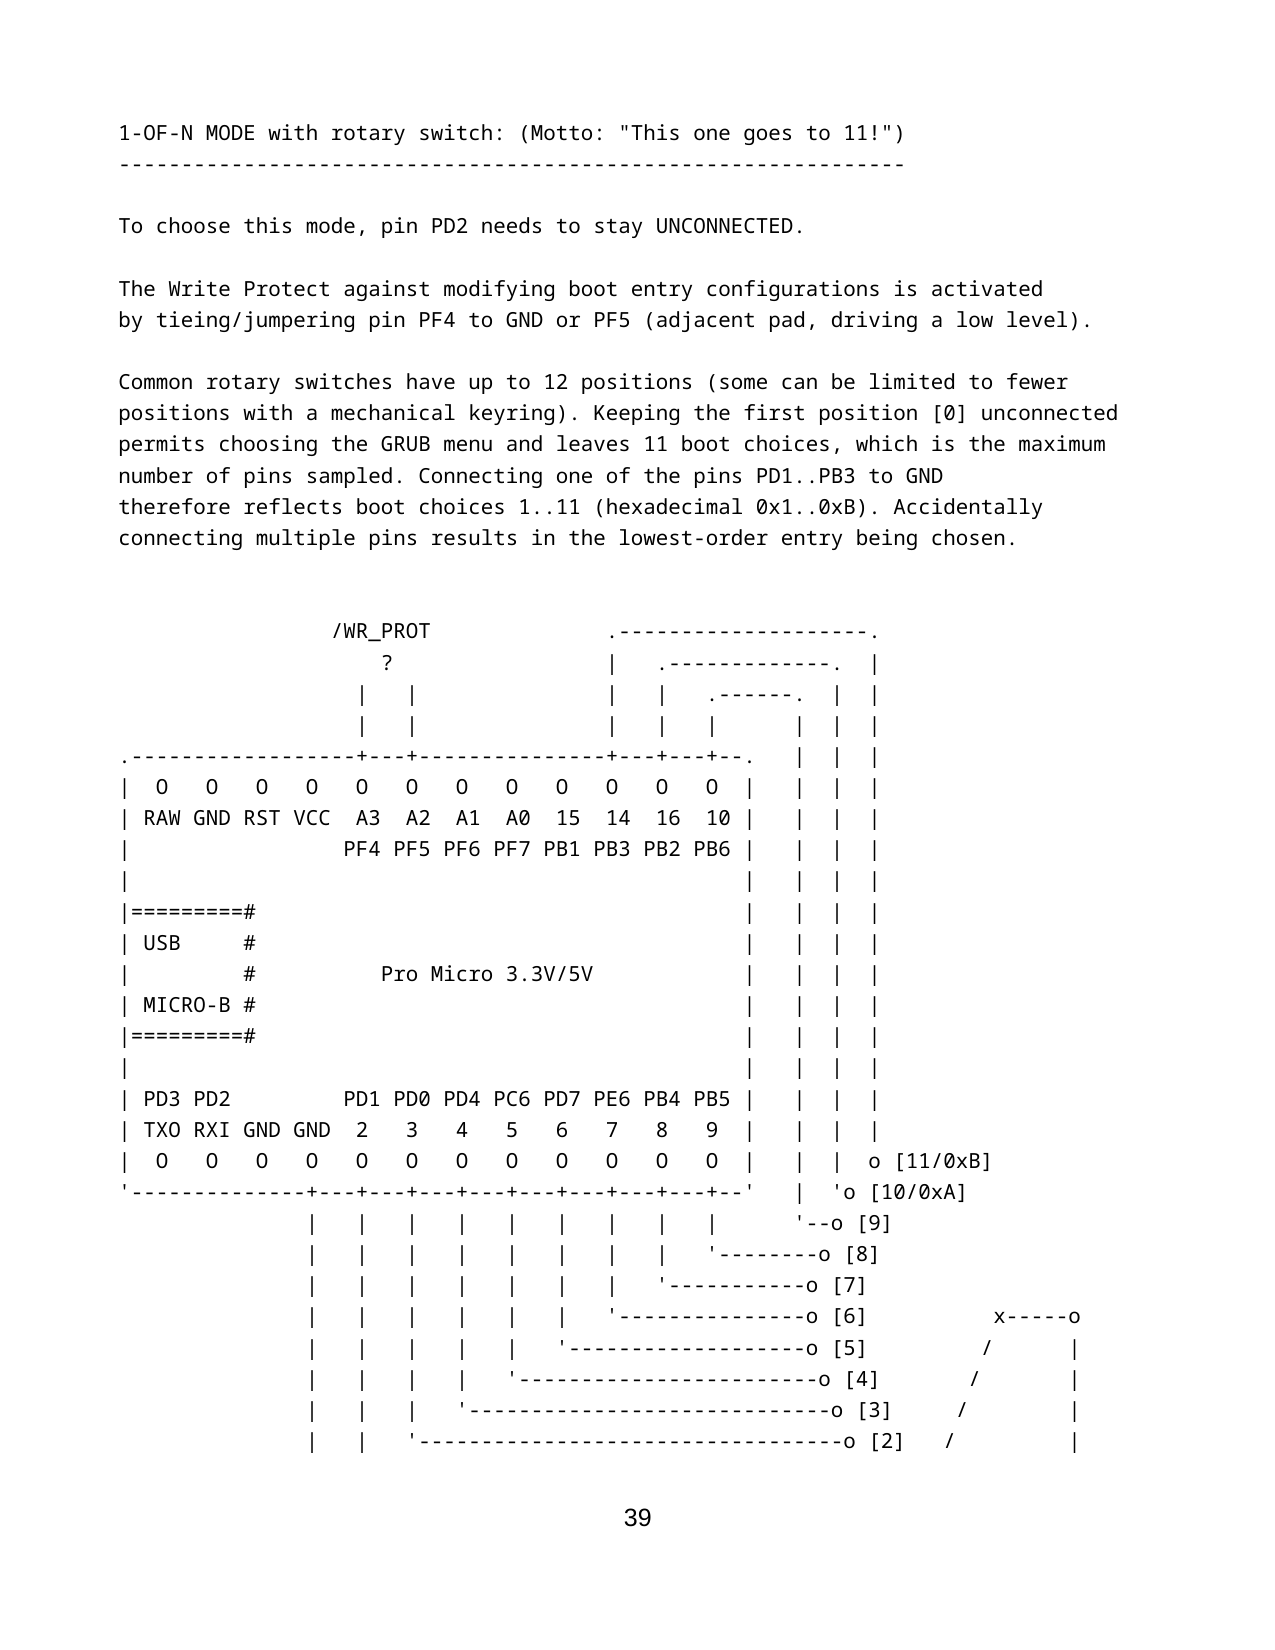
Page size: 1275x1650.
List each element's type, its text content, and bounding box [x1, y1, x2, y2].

text | | | | .------. | | [118, 679, 1157, 707]
text ? | .-------------. | [118, 648, 1157, 676]
text | | | | | | | | | '--o [9] [118, 1208, 1157, 1237]
text --------------------------------------------------------------- [118, 149, 1157, 178]
text | | | | | | | | [118, 710, 1157, 738]
text permits choosing the GRUB menu and leaves 11 boot choices, which is the maximum [118, 429, 1157, 458]
text | O O O O O O O O O O O O | | | | [118, 772, 1157, 801]
text | | | | '------------------------o [4] / | [118, 1364, 1157, 1392]
text | # Pro Micro 3.3V/5V | | | | [118, 959, 1157, 987]
text | PD3 PD2 PD1 PD0 PD4 PC6 PD7 PE6 PB4 PB5 | | | | [118, 1084, 1157, 1112]
text | PF4 PF5 PF6 PF7 PB1 PB3 PB2 PB6 | | | | [118, 834, 1157, 863]
text therefore reflects boot choices 1..11 (hexadecimal 0x1..0xB). Accidentally [118, 492, 1157, 520]
text | USB # | | | | [118, 928, 1157, 956]
text |=========# | | | | [118, 897, 1157, 925]
text | RAW GND RST VCC A3 A2 A1 A0 15 14 16 10 | | | | [118, 803, 1157, 832]
text | | | | | | | | '--------o [8] [118, 1239, 1157, 1268]
text | | '----------------------------------o [2] / | [118, 1426, 1157, 1455]
text 1-OF-N MODE with rotary switch: (Motto: "This one goes to 11!") [118, 118, 1157, 147]
text number of pins sampled. Connecting one of the pins PD1..PB3 to GND [118, 461, 1157, 489]
text /WR_PROT .--------------------. [118, 616, 1157, 645]
text | | | | | | | '-----------o [7] [118, 1271, 1157, 1299]
text Common rotary switches have up to 12 positions (some can be limited to fewer [118, 367, 1157, 396]
text | | | | | | '---------------o [6] x-----o [118, 1302, 1157, 1330]
text To choose this mode, pin PD2 needs to stay UNCONNECTED. [118, 212, 1157, 240]
text | MICRO-B # | | | | [118, 990, 1157, 1019]
text '--------------+---+---+---+---+---+---+---+---+--' | 'o [10/0xA] [118, 1177, 1157, 1206]
text by tieing/jumpering pin PF4 to GND or PF5 (adjacent pad, driving a low level). [118, 305, 1157, 333]
text | TXO RXI GND GND 2 3 4 5 6 7 8 9 | | | | [118, 1115, 1157, 1143]
text | | | | | [118, 866, 1157, 894]
text | | | | | '-------------------o [5] / | [118, 1333, 1157, 1361]
text The Write Protect against modifying boot entry configurations is activated [118, 274, 1157, 302]
text | | | '-----------------------------o [3] / | [118, 1395, 1157, 1423]
text connecting multiple pins results in the lowest-order entry being chosen. [118, 523, 1157, 551]
text .------------------+---+---------------+---+---+--. | | | [118, 741, 1157, 769]
text | | | | | [118, 1052, 1157, 1081]
text |=========# | | | | [118, 1021, 1157, 1050]
text positions with a mechanical keyring). Keeping the first position [0] unconnected [118, 398, 1157, 427]
text | O O O O O O O O O O O O | | | o [11/0xB] [118, 1146, 1157, 1174]
